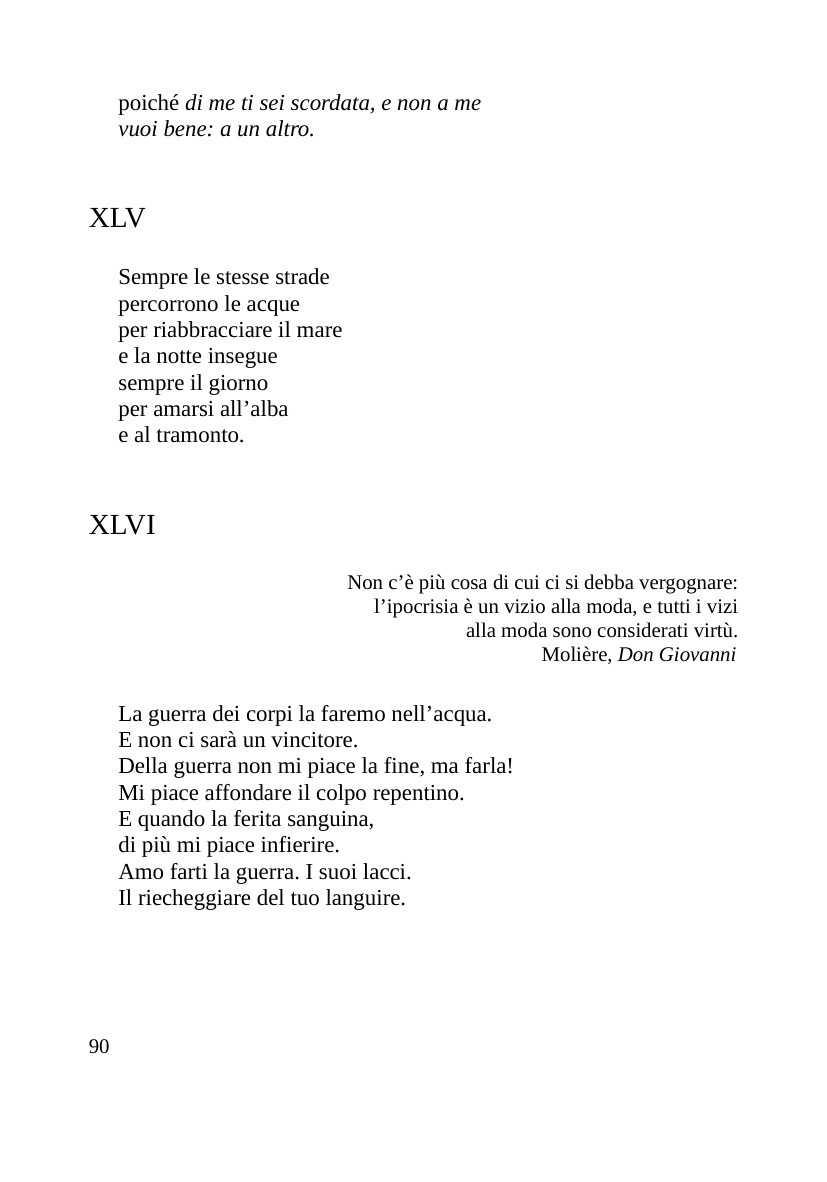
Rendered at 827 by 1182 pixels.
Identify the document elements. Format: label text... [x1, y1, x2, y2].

text La guerra dei corpi la faremo nell’acqua. [88, 700, 738, 726]
text Della guerra non mi piace la fine, ma farla! [88, 752, 738, 779]
text E non ci sarà un vincitore. [88, 726, 738, 752]
text Mi piace affondare il colpo repentino. [88, 779, 738, 805]
text Sempre le stesse strade [88, 263, 738, 290]
text Molière, Don Giovanni [88, 642, 738, 666]
text alla moda sono considerati virtù. [88, 618, 738, 642]
text e al tramonto. [88, 421, 738, 448]
text E quando la ferita sanguina, [88, 805, 738, 831]
text l’ipocrisia è un vizio alla moda, e tutti i vizi [88, 594, 738, 618]
text vuoi bene: a un altro. [88, 115, 738, 141]
text Il riecheggiare del tuo languire. [88, 884, 738, 911]
text di più mi piace infierire. [88, 831, 738, 858]
text Non c’è più cosa di cui ci si debba vergognare: [88, 570, 738, 594]
text sempre il giorno [88, 369, 738, 395]
text Amo farti la guerra. I suoi lacci. [88, 858, 738, 884]
text per riabbracciare il mare [88, 316, 738, 342]
text e la notte insegue [88, 342, 738, 369]
text XLV [88, 200, 738, 234]
text poiché di me ti sei scordata, e non a me [88, 88, 738, 115]
text XLVI [88, 507, 738, 540]
text percorrono le acque [88, 290, 738, 316]
text per amarsi all’alba [88, 395, 738, 421]
